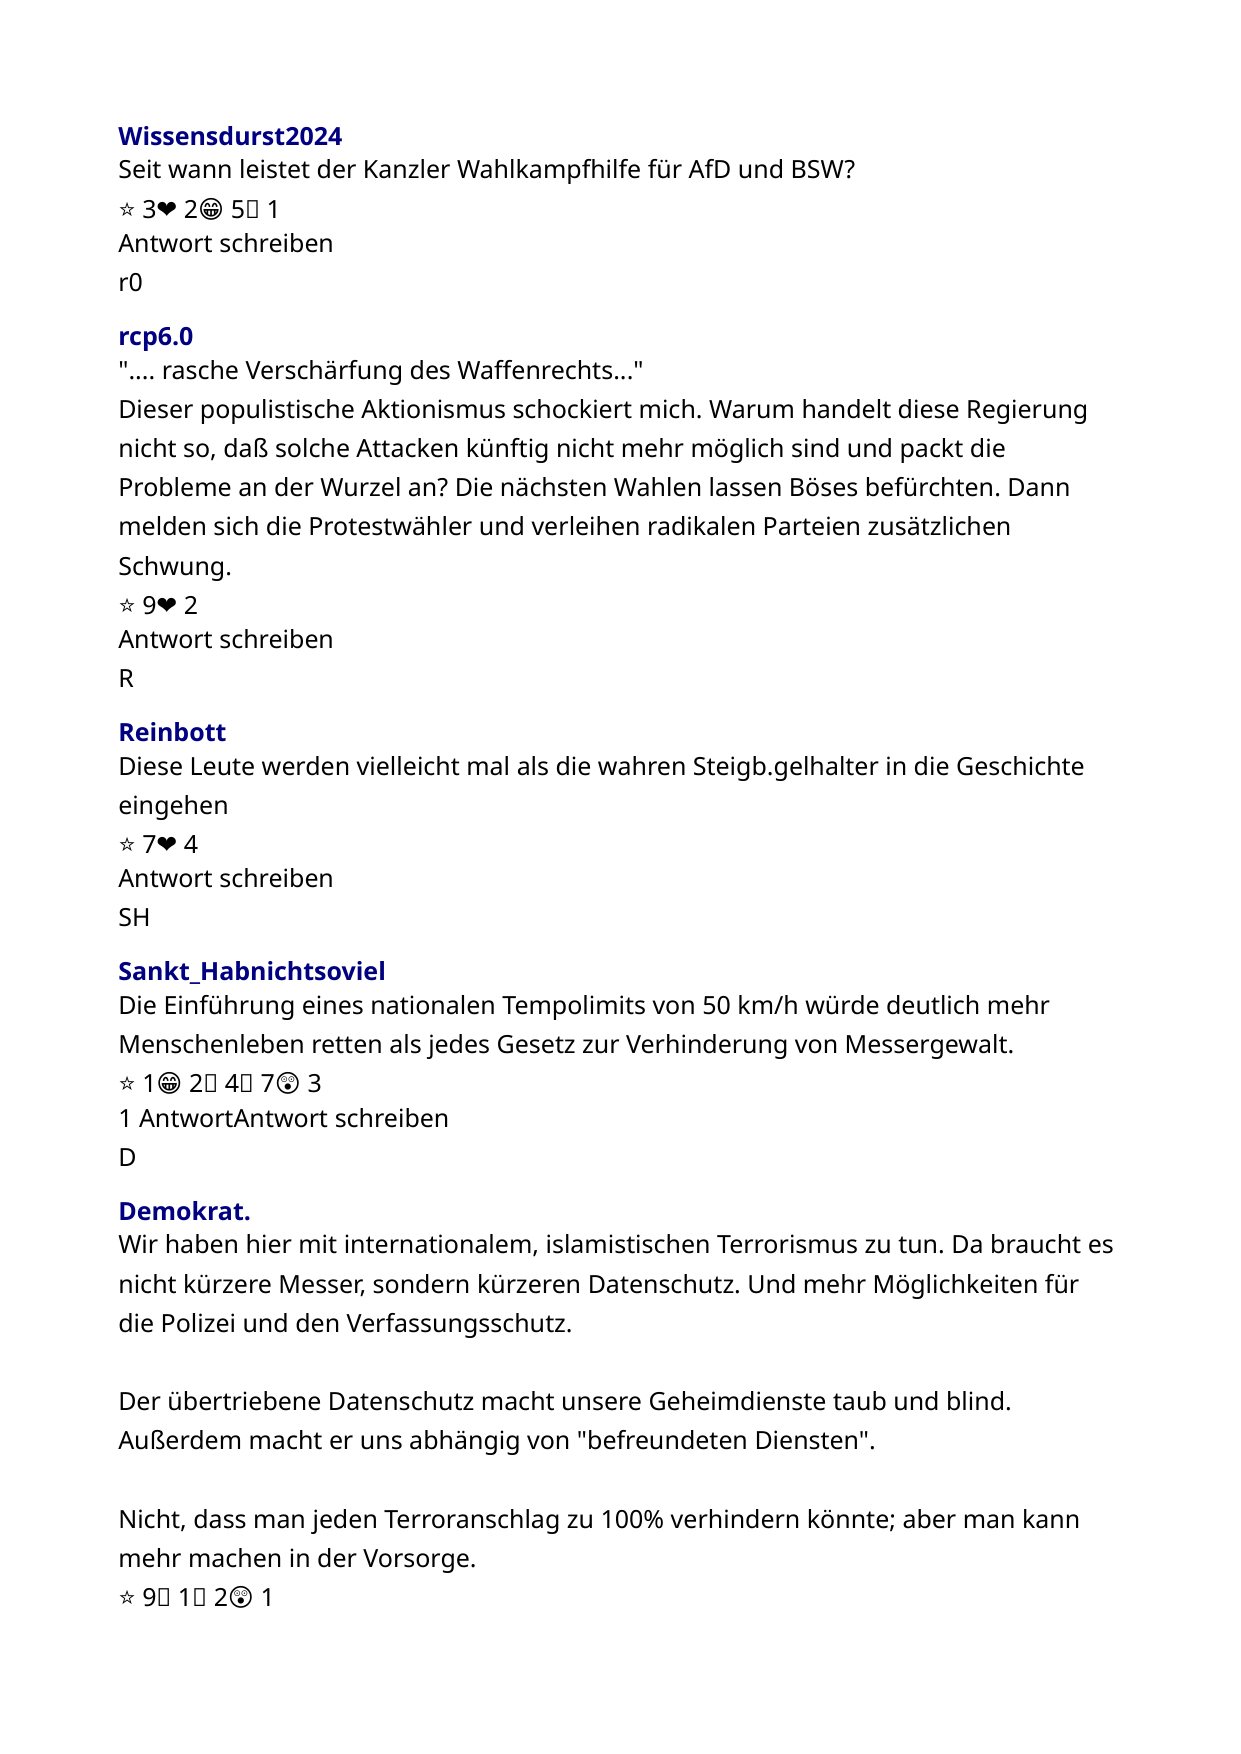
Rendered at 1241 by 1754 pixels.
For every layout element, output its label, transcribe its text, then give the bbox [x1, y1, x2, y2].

text Die Einführung eines nationalen Tempolimits von 50 km/h würde deutlich mehr Menschenleben retten als jedes Gesetz zur Verhinderung von Messergewalt. [118, 988, 1122, 1061]
text R [118, 661, 1122, 695]
text SH [118, 900, 1122, 934]
text Seit wann leistet der Kanzler Wahlkampfhilfe für AfD und BSW? [118, 152, 1122, 186]
text ⭐️ 9🙁 1🤨 2😲 1 [118, 1580, 1122, 1614]
text ⭐️ 9❤️ 2 [118, 587, 1122, 621]
text ⭐️ 3❤️ 2😁 5🙁 1 [118, 191, 1122, 225]
text Antwort schreiben [118, 861, 1122, 895]
text ⭐️ 7❤️ 4 [118, 827, 1122, 861]
subtitle Demokrat. [118, 1193, 1122, 1227]
text ".... rasche Verschärfung des Waffenrechts..." [118, 352, 1122, 386]
text Diese Leute werden vielleicht mal als die wahren Steigb.gelhalter in die Geschichte eingehen [118, 748, 1122, 822]
subtitle Wissensdurst2024 [118, 118, 1122, 152]
text r0 [118, 264, 1122, 299]
subtitle rcp6.0 [118, 318, 1122, 352]
text ⭐️ 1😁 2🙁 4🤨 7😲 3 [118, 1066, 1122, 1100]
text Dieser populistische Aktionismus schockiert mich. Warum handelt diese Regierung nicht so, daß solche Attacken künftig nicht mehr möglich sind und packt die Probleme an der Wurzel an? Die nächsten Wahlen lassen Böses befürchten. Dann melden sich die Protestwähler und verleihen radikalen Parteien zusätzlichen Schwung. [118, 392, 1122, 582]
text Antwort schreiben [118, 225, 1122, 259]
subtitle Sankt_Habnichtsoviel [118, 954, 1122, 988]
text Wir haben hier mit internationalem, islamistischen Terrorismus zu tun. Da braucht es nicht kürzere Messer, sondern kürzeren Datenschutz. Und mehr Möglichkeiten für die Polizei und den Verfassungsschutz. Der übertriebene Datenschutz macht unsere Geheimdienste taub und blind. Außerdem macht er uns abhängig von "befreundeten Diensten". Nicht, dass man jeden Terroranschlag zu 100% verhindern könnte; aber man kann mehr machen in der Vorsorge. [118, 1227, 1122, 1574]
text 1 AntwortAntwort schreiben [118, 1100, 1122, 1134]
text Antwort schreiben [118, 621, 1122, 656]
subtitle Reinbott [118, 714, 1122, 748]
text D [118, 1139, 1122, 1173]
